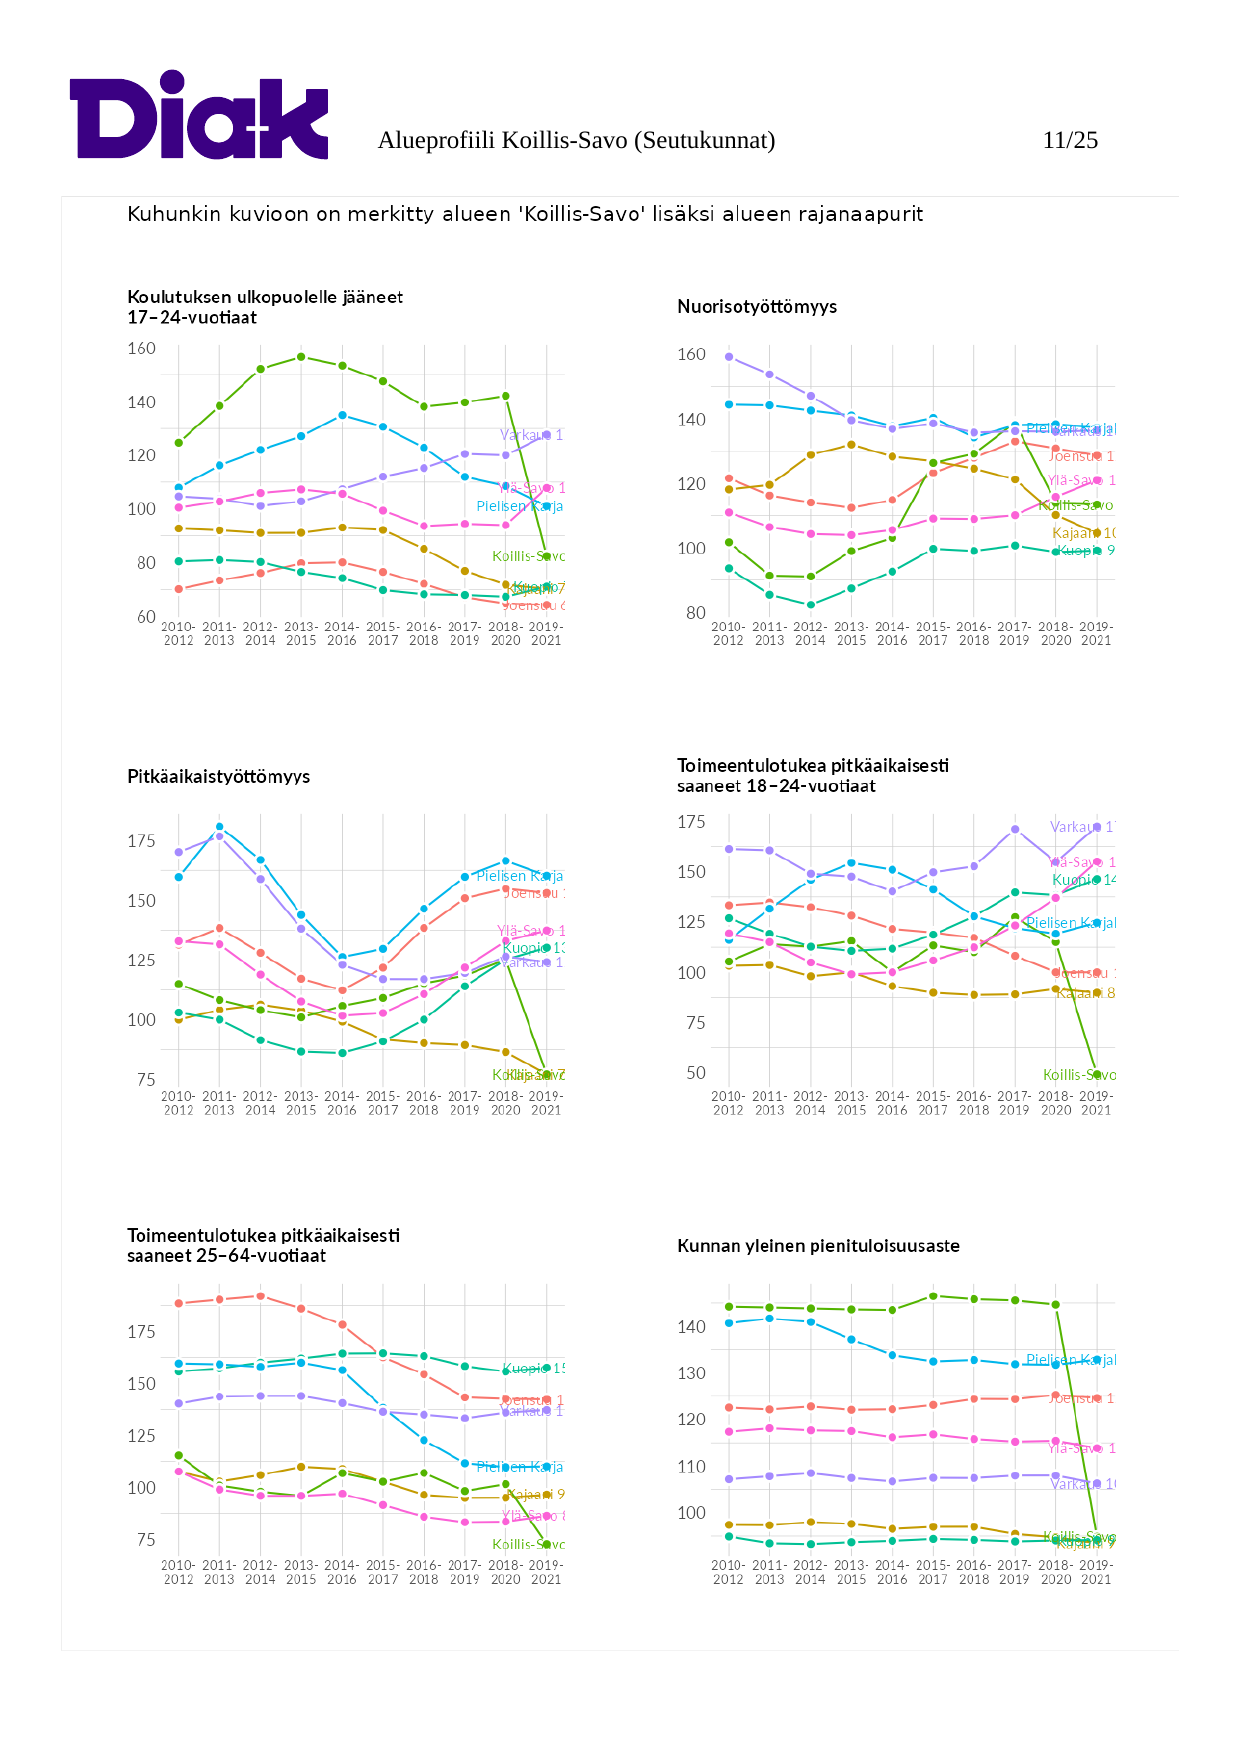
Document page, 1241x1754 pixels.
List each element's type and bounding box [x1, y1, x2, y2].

picture [61, 196, 1179, 1651]
